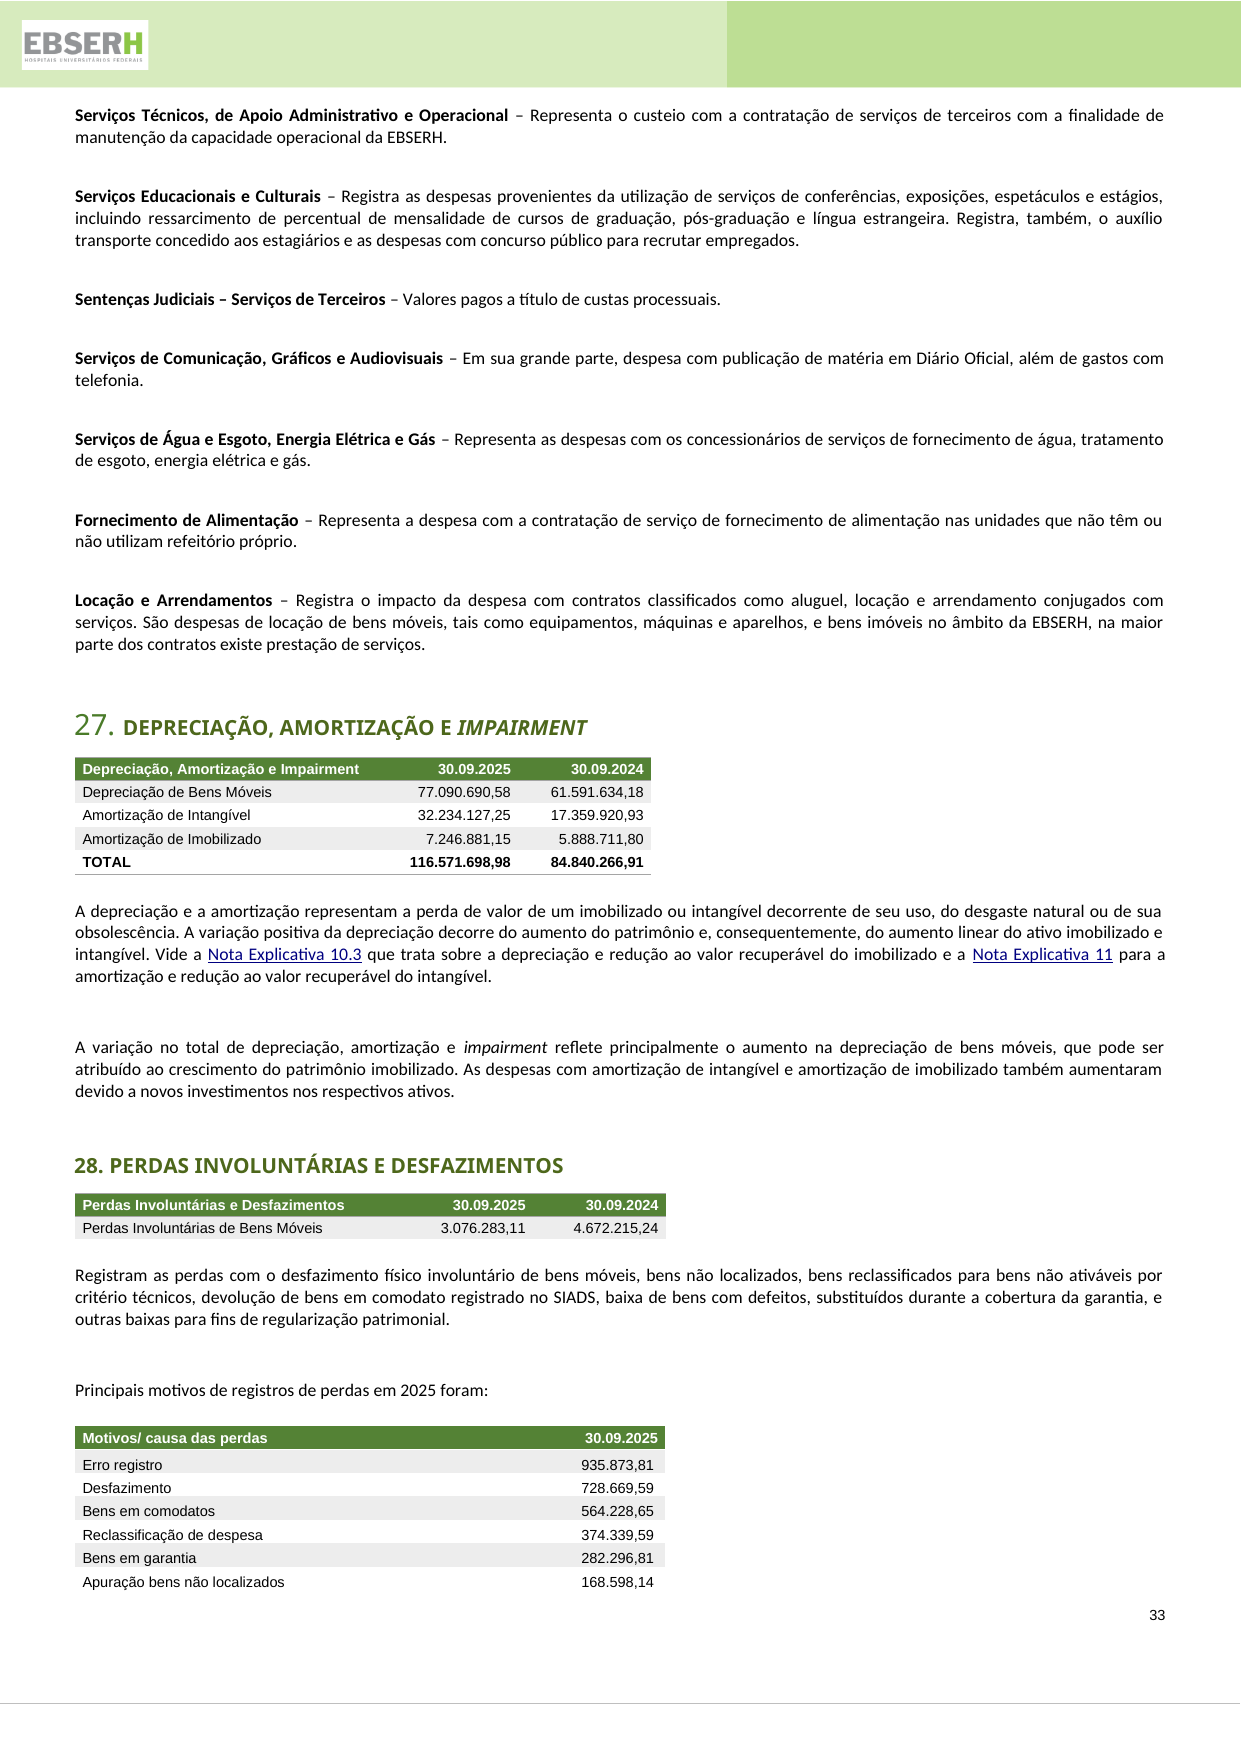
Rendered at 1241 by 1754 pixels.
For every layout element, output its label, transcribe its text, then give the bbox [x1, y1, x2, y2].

table_cell TOTAL [75, 850, 400, 874]
table_header 30.09.2024 [518, 758, 651, 780]
table_header Perdas Involuntárias e Desfazimentos [75, 1194, 385, 1216]
text Serviços Educacionais e Culturais – Registra as despesas provenientes da utilização de serviços de conferências, exposições, espetáculos e estágios, incluindo ressarcimento de percentual de mensalidade de cursos de graduação, pós-graduação e língua estrangeira. Registra, também, o auxílio transporte concedido aos estagiários e as despesas com concurso público para recrutar empregados. [75, 185, 1165, 250]
table_cell 32.234.127,25 [400, 804, 518, 827]
text Locação e Arrendamentos – Registra o impacto da despesa com contratos classificados como aluguel, locação e arrendamento conjugados com serviços. São despesas de locação de bens móveis, tais como equipamentos, máquinas e aparelhos, e bens imóveis no âmbito da EBSERH, na maior parte dos contratos existe prestação de serviços. [75, 589, 1165, 654]
table_cell 7.246.881,15 [400, 827, 518, 850]
table_cell 374.339,59 [493, 1520, 665, 1543]
table_cell Erro registro [75, 1450, 493, 1473]
table_cell 564.228,65 [493, 1496, 665, 1520]
text Registram as perdas com o desfazimento físico involuntário de bens móveis, bens não localizados, bens reclassificados para bens não ativáveis por critério técnicos, devolução de bens em comodato registrado no SIADS, baixa de bens com defeitos, substituídos durante a cobertura da garantia, e outras baixas para fins de regularização patrimonial. [75, 1264, 1165, 1329]
table_header 30.09.2025 [385, 1194, 533, 1216]
table_cell Reclassificação de despesa [75, 1520, 493, 1543]
table_cell Amortização de Imobilizado [75, 827, 400, 850]
text Principais motivos de registros de perdas em 2025 foram: [75, 1379, 1165, 1401]
list PERDAS INVOLUNTÁRIAS E DESFAZIMENTOS [74, 1152, 1165, 1180]
text Sentenças Judiciais – Serviços de Terceiros – Valores pagos a título de custas processuais. [75, 288, 1165, 309]
table_cell 77.090.690,58 [400, 781, 518, 803]
list DEPRECIAÇÃO, AMORTIZAÇÃO E IMPAIRMENT [74, 704, 1165, 744]
table_cell Perdas Involuntárias de Bens Móveis [75, 1217, 385, 1239]
table_header 30.09.2024 [533, 1194, 666, 1216]
table_cell 168.598,14 [493, 1567, 665, 1590]
table_header Depreciação, Amortização e Impairment [75, 758, 400, 780]
table_cell 17.359.920,93 [518, 804, 651, 827]
text A variação no total de depreciação, amortização e impairment reflete principalmente o aumento na depreciação de bens móveis, que pode ser atribuído ao crescimento do patrimônio imobilizado. As despesas com amortização de intangível e amortização de imobilizado também aumentaram devido a novos investimentos nos respectivos ativos. [75, 1037, 1165, 1102]
table_cell 3.076.283,11 [385, 1217, 533, 1239]
table_cell 728.669,59 [493, 1473, 665, 1496]
table_cell Desfazimento [75, 1473, 493, 1496]
text A depreciação e a amortização representam a perda de valor de um imobilizado ou intangível decorrente de seu uso, do desgaste natural ou de sua obsolescência. A variação positiva da depreciação decorre do aumento do patrimônio e, consequentemente, do aumento linear do ativo imobilizado e intangível. Vide a Nota Explicativa 10.3 que trata sobre a depreciação e redução ao valor recuperável do imobilizado e a Nota Explicativa 11 para a amortização e redução ao valor recuperável do intangível. [75, 900, 1165, 987]
table_header Motivos/ causa das perdas [75, 1426, 493, 1449]
table_header 30.09.2025 [400, 758, 518, 780]
table_cell Amortização de Intangível [75, 804, 400, 827]
table_cell 116.571.698,98 [400, 850, 518, 874]
table_cell 282.296,81 [493, 1543, 665, 1567]
text Serviços de Água e Esgoto, Energia Elétrica e Gás – Representa as despesas com os concessionários de serviços de fornecimento de água, tratamento de esgoto, energia elétrica e gás. [75, 428, 1165, 471]
table_cell 935.873,81 [493, 1450, 665, 1473]
table_cell 84.840.266,91 [518, 850, 651, 874]
table_header 30.09.2025 [493, 1426, 665, 1449]
text Serviços Técnicos, de Apoio Administrativo e Operacional – Representa o custeio com a contratação de serviços de terceiros com a finalidade de manutenção da capacidade operacional da EBSERH. [75, 104, 1165, 148]
table_cell Apuração bens não localizados [75, 1567, 493, 1590]
table_cell Bens em comodatos [75, 1496, 493, 1520]
text Serviços de Comunicação, Gráficos e Audiovisuais – Em sua grande parte, despesa com publicação de matéria em Diário Oficial, além de gastos com telefonia. [75, 347, 1165, 390]
table_cell 4.672.215,24 [533, 1217, 666, 1239]
table_cell 61.591.634,18 [518, 781, 651, 803]
table_cell 5.888.711,80 [518, 827, 651, 850]
table_cell Depreciação de Bens Móveis [75, 781, 400, 803]
text Fornecimento de Alimentação – Representa a despesa com a contratação de serviço de fornecimento de alimentação nas unidades que não têm ou não utilizam refeitório próprio. [75, 509, 1165, 552]
table_cell Bens em garantia [75, 1543, 493, 1567]
